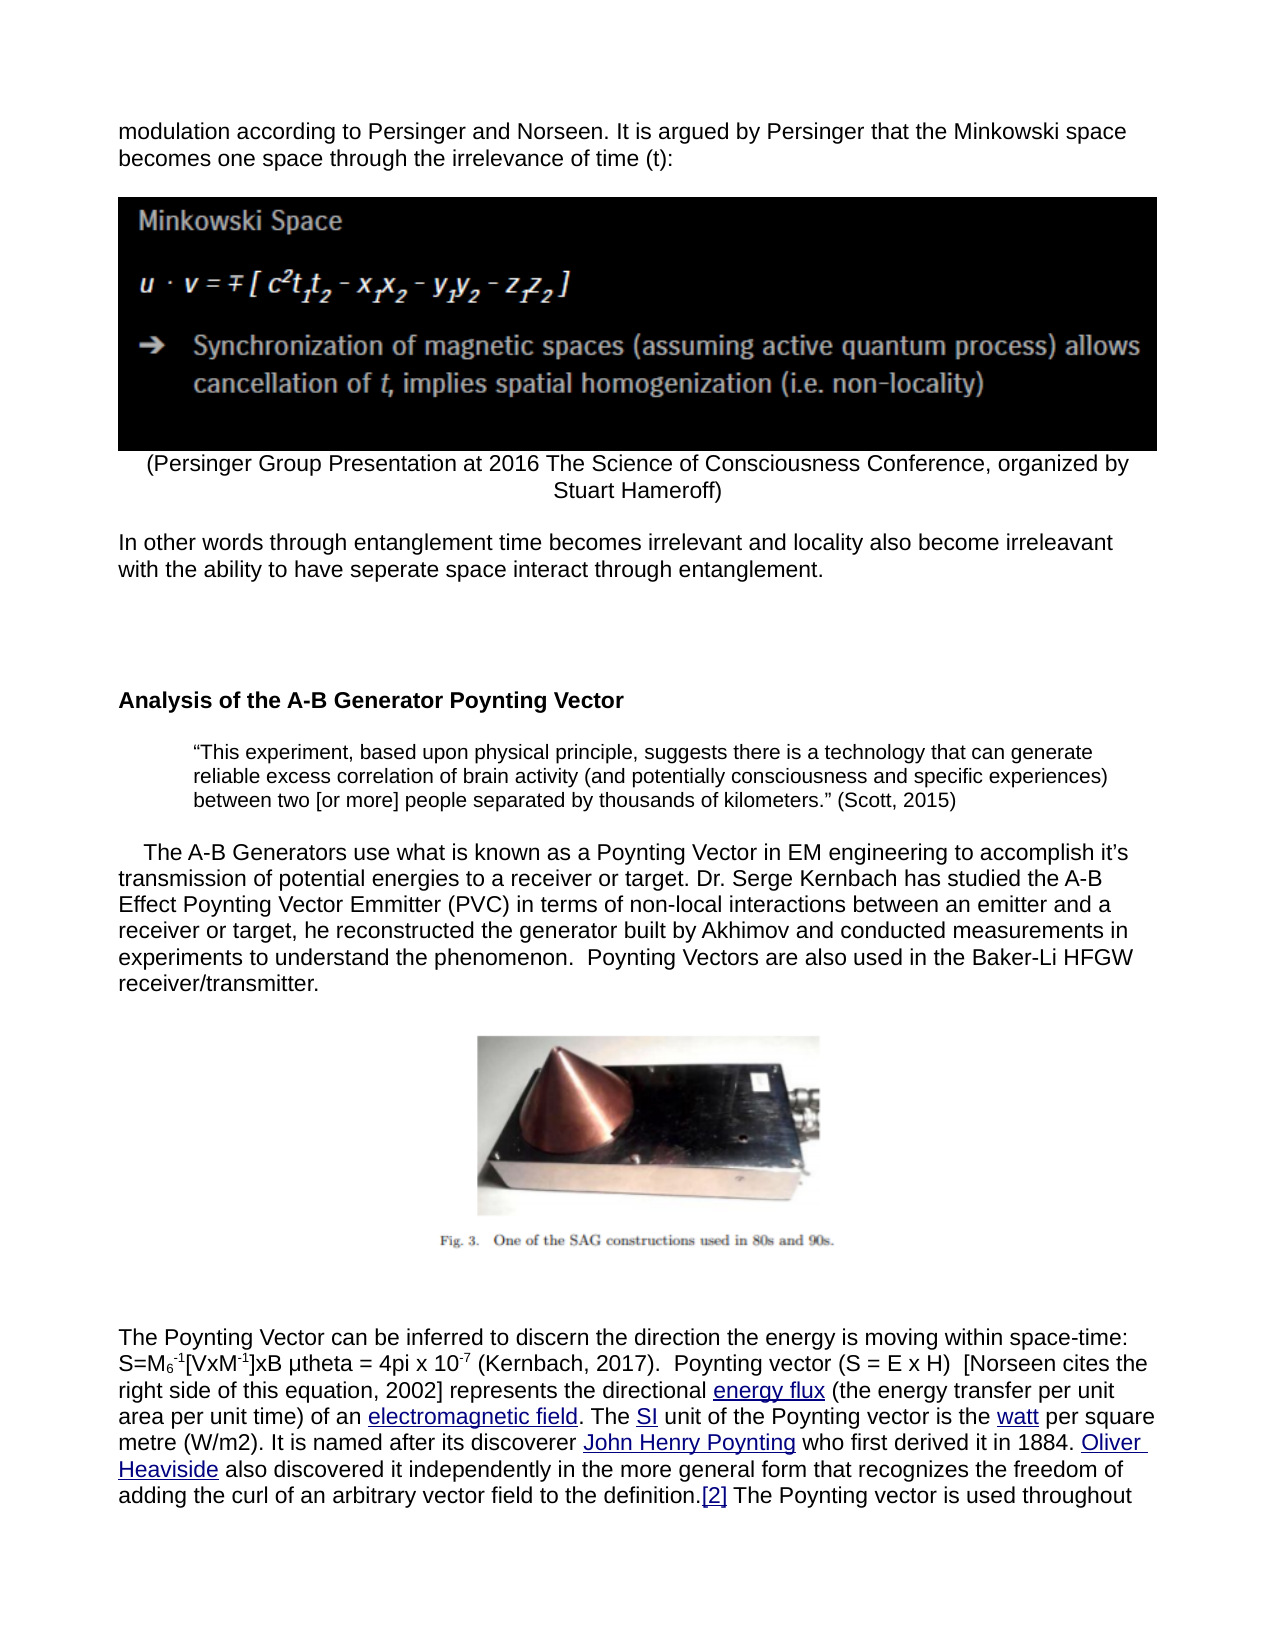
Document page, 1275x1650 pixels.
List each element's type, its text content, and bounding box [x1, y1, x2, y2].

picture [118, 197, 1157, 451]
text “This experiment, based upon physical principle, suggests there is a technology that can generate reliable excess correlation of brain activity (and potentially consciousness and specific experiences) between two [or more] people separated by thousands of kilometers.” (Scott, 2015) [193, 740, 1157, 812]
text (Persinger Group Presentation at 2016 The Science of Consciousness Conference, organized by Stuart Hameroff) [118, 451, 1157, 503]
picture [429, 1022, 846, 1272]
text modulation according to Persinger and Norseen. It is argued by Persinger that the Minkowski space becomes one space through the irrelevance of time (t): [118, 118, 1157, 171]
text The Poynting Vector can be inferred to discern the direction the energy is moving within space-time: S=M6-1[VxM-1]xB μtheta = 4pi x 10-7 (Kernbach, 2017). Poynting vector (S = E x H) [Norseen cites the right side of this equation, 2002] represents the directional energy flux (the energy transfer per unit area per unit time) of an electromagnetic field. The SI unit of the Poynting vector is the watt per square metre (W/m2). It is named after its discoverer John Henry Poynting who first derived it in 1884. Oliver Heaviside also discovered it independently in the more general form that recognizes the freedom of adding the curl of an arbitrary vector field to the definition.[2] The Poynting vector is used throughout [118, 1324, 1157, 1508]
text The A-B Generators use what is known as a Poynting Vector in EM engineering to accomplish it’s transmission of potential energies to a receiver or target. Dr. Serge Kernbach has studied the A-B Effect Poynting Vector Emmitter (PVC) in terms of non-local interactions between an emitter and a receiver or target, he reconstructed the generator built by Akhimov and conducted measurements in experiments to understand the phenomenon. Poynting Vectors are also used in the Baker-Li HFGW receiver/transmitter. [118, 838, 1157, 997]
text Analysis of the A-B Generator Poynting Vector [118, 687, 1157, 714]
text In other words through entanglement time becomes irrelevant and locality also become irreleavant with the ability to have seperate space interact through entanglement. [118, 529, 1157, 582]
